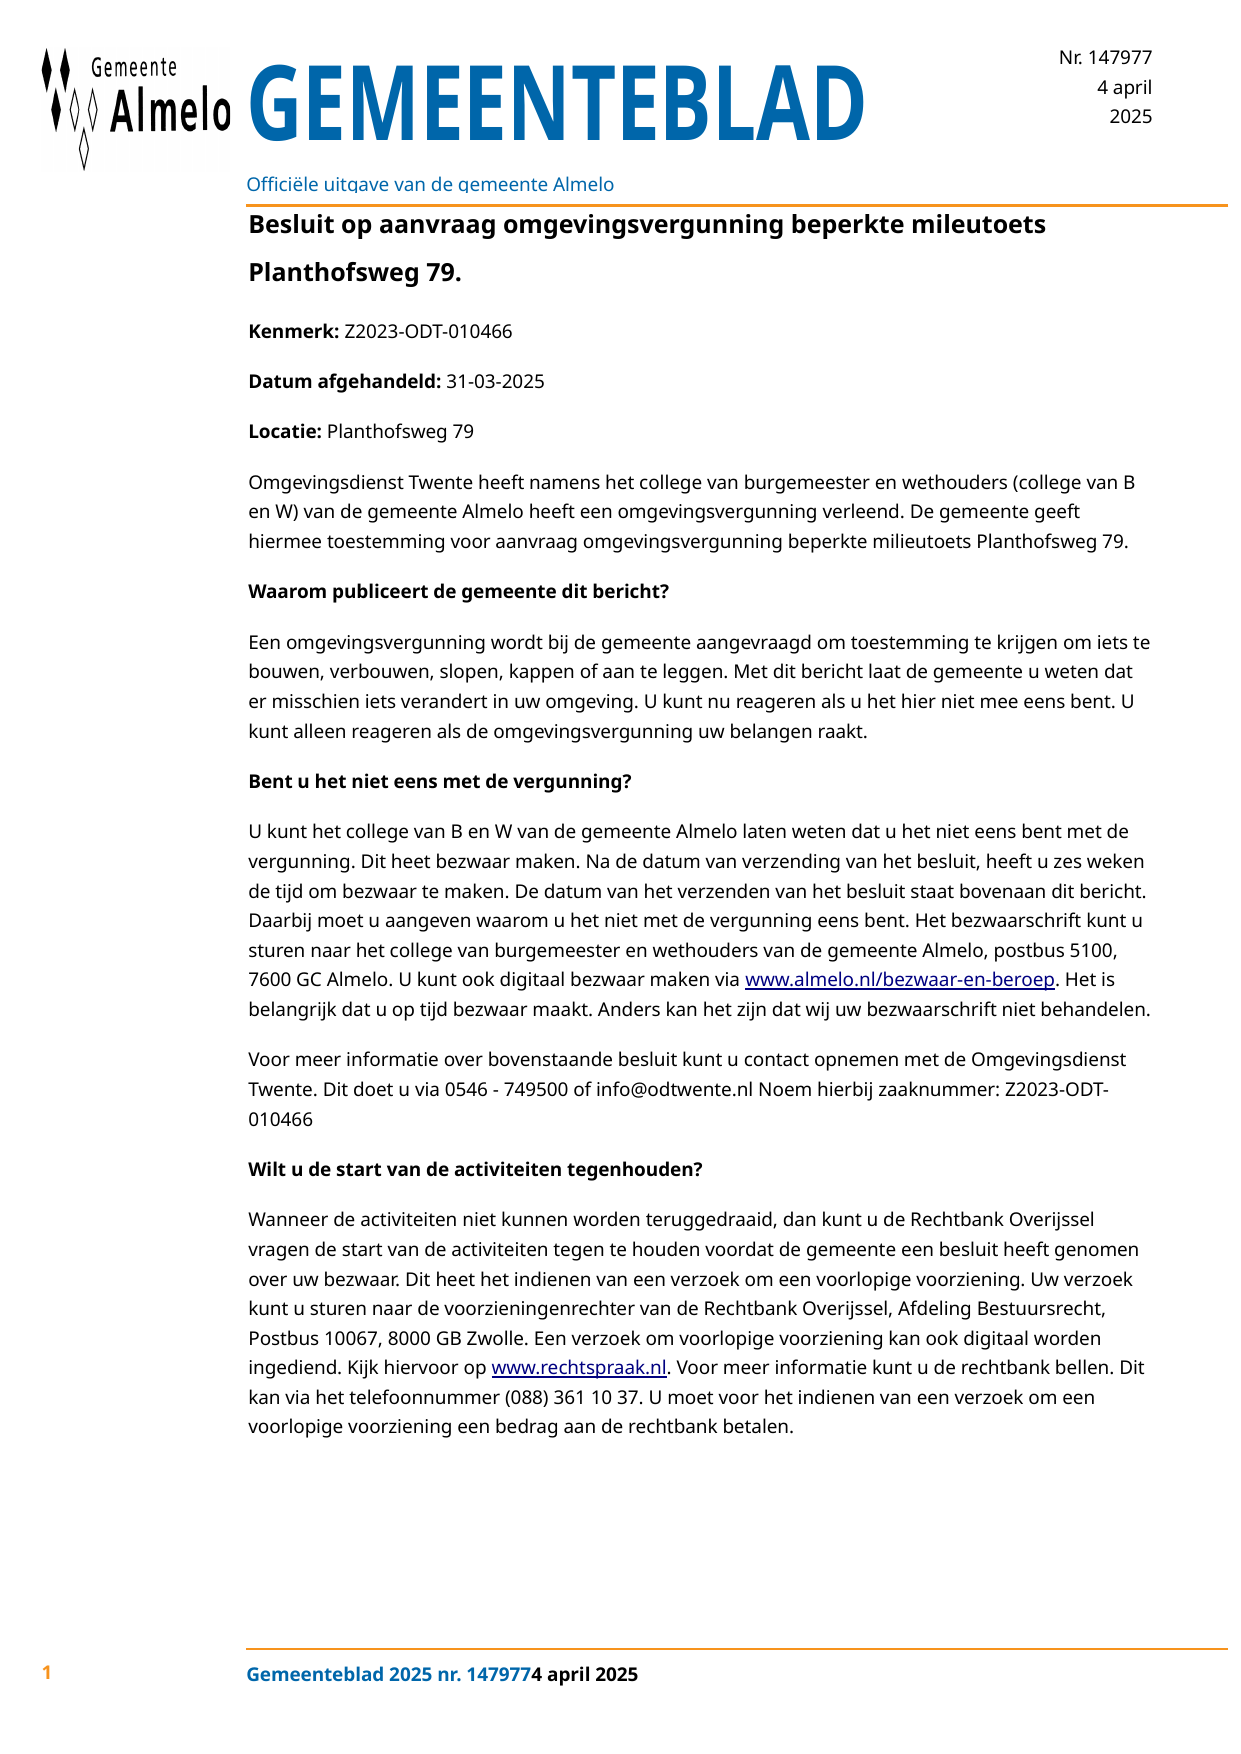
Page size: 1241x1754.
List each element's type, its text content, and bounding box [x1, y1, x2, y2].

text Locatie: Planthofsweg 79 [248, 419, 1152, 444]
text Wanneer de activiteiten niet kunnen worden teruggedraaid, dan kunt u de Rechtbank Overijssel vragen de start van de activiteiten tegen te houden voordat de gemeente een besluit heeft genomen over uw bezwaar. Dit heet het indienen van een verzoek om een voorlopige voorziening. Uw verzoek kunt u sturen naar de voorzieningenrechter van de Rechtbank Overijssel, Afdeling Bestuursrecht, Postbus 10067, 8000 GB Zwolle. Een verzoek om voorlopige voorziening kan ook digitaal worden ingediend. Kijk hiervoor op www.rechtspraak.nl. Voor meer informatie kunt u de rechtbank bellen. Dit kan via het telefoonnummer (088) 361 10 37. U moet voor het indienen van een verzoek om een voorlopige voorziening een bedrag aan de rechtbank betalen. [248, 1207, 1152, 1439]
text Bent u het niet eens met de vergunning? [248, 768, 1152, 794]
picture [41, 47, 231, 172]
text Wilt u de start van de activiteiten tegenhouden? [248, 1156, 1152, 1182]
text Kenmerk: Z2023-ODT-010466 [248, 318, 1152, 344]
text Datum afgehandeld: 31-03-2025 [248, 368, 1152, 394]
text Voor meer informatie over bovenstaande besluit kunt u contact opnemen met de Omgevingsdienst Twente. Dit doet u via 0546 - 749500 of info@odtwente.nl Noem hierbij zaaknummer: Z2023-ODT-010466 [248, 1047, 1152, 1132]
text Een omgevingsvergunning wordt bij de gemeente aangevraagd om toestemming te krijgen om iets te bouwen, verbouwen, slopen, kappen of aan te leggen. Met dit bericht laat de gemeente u weten dat er misschien iets verandert in uw omgeving. U kunt nu reageren als u het hier niet mee eens bent. U kunt alleen reageren als de omgevingsvergunning uw belangen raakt. [248, 629, 1152, 744]
text Besluit op aanvraag omgevingsvergunning beperkte mileutoets Planthofsweg 79. [248, 207, 1152, 288]
text Waarom publiceert de gemeente dit bericht? [248, 579, 1152, 604]
text Omgevingsdienst Twente heeft namens het college van burgemeester en wethouders (college van B en W) van de gemeente Almelo heeft een omgevingsvergunning verleend. De gemeente geeft hiermee toestemming voor aanvraag omgevingsvergunning beperkte milieutoets Planthofsweg 79. [248, 469, 1152, 554]
text U kunt het college van B en W van de gemeente Almelo laten weten dat u het niet eens bent met de vergunning. Dit heet bezwaar maken. Na de datum van verzending van het besluit, heeft u zes weken de tijd om bezwaar te maken. De datum van het verzenden van het besluit staat bovenaan dit bericht. Daarbij moet u aangeven waarom u het niet met de vergunning eens bent. Het bezwaarschrift kunt u sturen naar het college van burgemeester en wethouders van de gemeente Almelo, postbus 5100, 7600 GC Almelo. U kunt ook digitaal bezwaar maken via www.almelo.nl/bezwaar-en-beroep. Het is belangrijk dat u op tijd bezwaar maakt. Anders kan het zijn dat wij uw bezwaarschrift niet behandelen. [248, 819, 1152, 1022]
